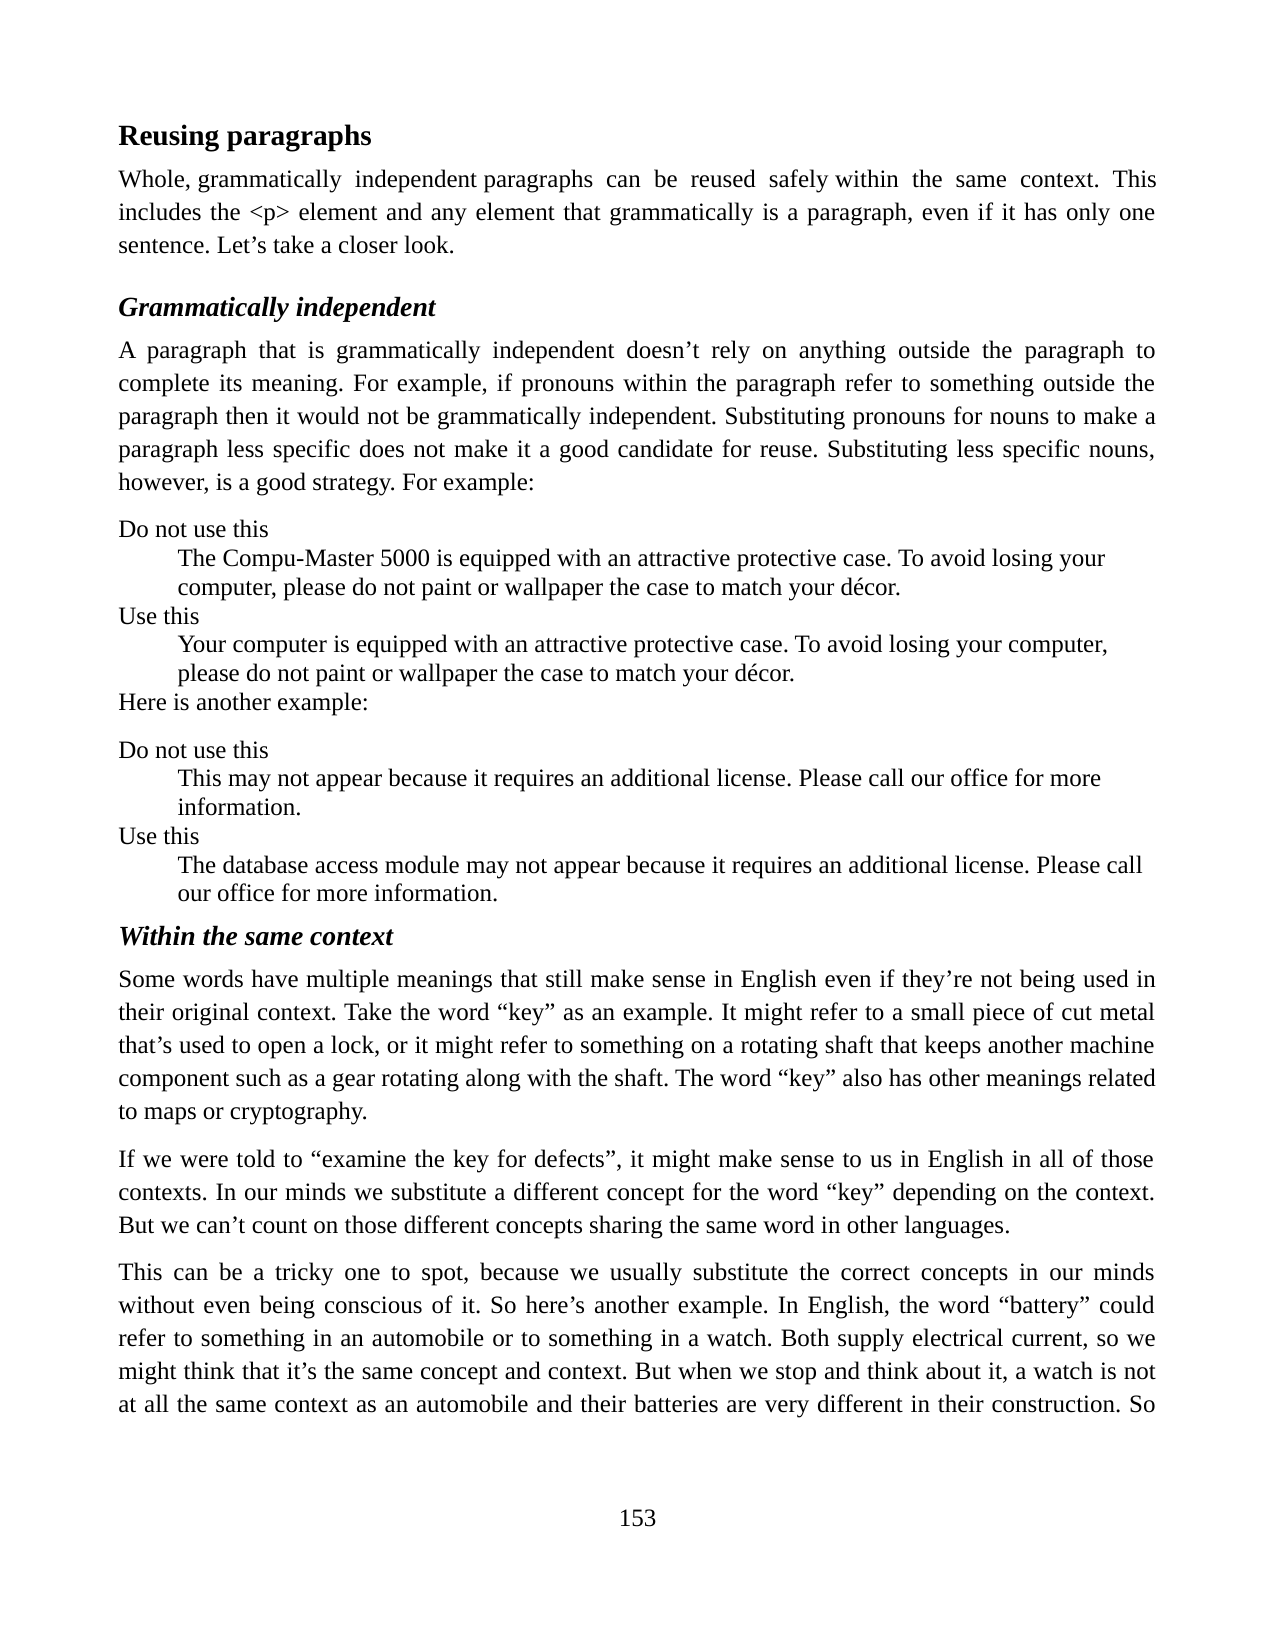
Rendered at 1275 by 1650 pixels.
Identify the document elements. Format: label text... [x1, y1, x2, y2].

text This can be a tricky one to spot, because we usually substitute the correct concepts in our minds without even being conscious of it. So here’s another example. In English, the word “battery” could refer to something in an automobile or to something in a watch. Both supply electrical current, so we might think that it’s the same concept and context. But when we stop and think about it, a watch is not at all the same context as an automobile and their batteries are very different in their construction. So [118, 1257, 1157, 1418]
subtitle Grammatically independent [118, 291, 1157, 322]
subtitle Do not use this [118, 514, 1157, 543]
list The Compu-Master 5000 is equipped with an attractive protective case. To avoid losing your computer, please do not paint or wallpaper the case to match your décor. [177, 543, 1157, 601]
text Here is another example: [118, 687, 1157, 716]
text Whole, grammatically independent paragraphs can be reused safely within the same context. This includes the <p> element and any element that grammatically is a paragraph, even if it has only one sentence. Let’s take a closer look. [118, 164, 1157, 259]
list Your computer is equipped with an attractive protective case. To avoid losing your computer, please do not paint or wallpaper the case to match your décor. [177, 629, 1157, 687]
text If we were told to “examine the key for defects”, it might make sense to us in English in all of those contexts. In our minds we substitute a different concept for the word “key” depending on the context. But we can’t count on those different concepts sharing the same word in other languages. [118, 1144, 1157, 1238]
subtitle Reusing paragraphs [118, 118, 1157, 152]
list This may not appear because it requires an additional license. Please call our office for more information. [177, 763, 1157, 821]
subtitle Within the same context [118, 920, 1157, 952]
subtitle Use this [118, 601, 1157, 629]
text Some words have multiple meanings that still make sense in English even if they’re not being used in their original context. Take the word “key” as an example. It might refer to a small piece of cut metal that’s used to open a lock, or it might refer to something on a rotating shaft that keeps another machine component such as a gear rotating along with the shaft. The word “key” also has other meanings related to maps or cryptography. [118, 964, 1157, 1125]
subtitle Use this [118, 821, 1157, 850]
subtitle Do not use this [118, 735, 1157, 763]
text A paragraph that is grammatically independent doesn’t rely on anything outside the paragraph to complete its meaning. For example, if pronouns within the paragraph refer to something outside the paragraph then it would not be grammatically independent. Substituting pronouns for nouns to make a paragraph less specific does not make it a good candidate for reuse. Substituting less specific nouns, however, is a good strategy. For example: [118, 335, 1157, 496]
list The database access module may not appear because it requires an additional license. Please call our office for more information. [177, 850, 1157, 907]
